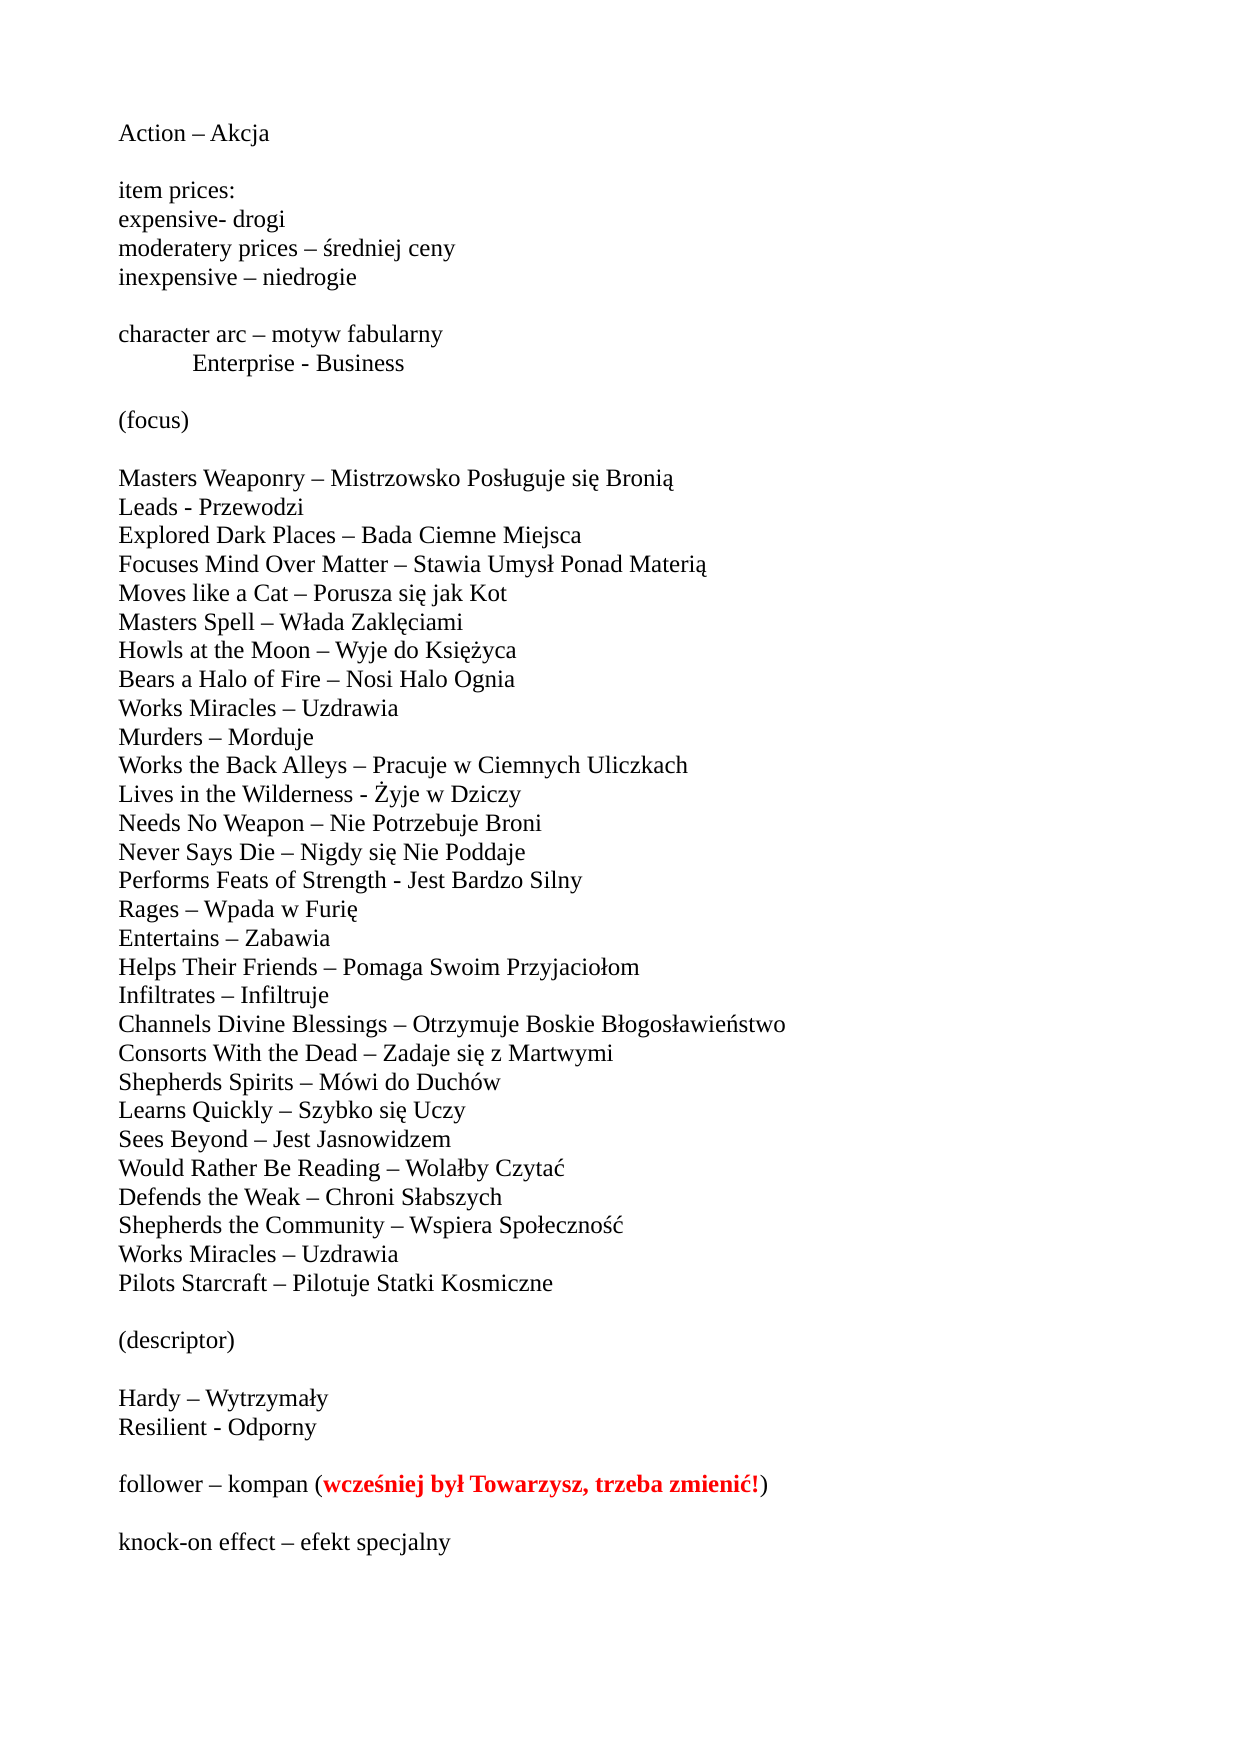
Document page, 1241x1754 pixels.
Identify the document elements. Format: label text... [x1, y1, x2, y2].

text expensive- drogi [118, 204, 1122, 233]
text Shepherds Spirits – Mówi do Duchów [118, 1067, 1122, 1096]
text Moves like a Cat – Porusza się jak Kot [118, 578, 1122, 607]
text Shepherds the Community – Wspiera Społeczność [118, 1211, 1122, 1239]
text (focus) [118, 406, 1122, 434]
text knock-on effect – efekt specjalny [118, 1527, 1122, 1556]
text character arc – motyw fabularny [118, 319, 1122, 348]
text Works the Back Alleys – Pracuje w Ciemnych Uliczkach [118, 751, 1122, 779]
text Pilots Starcraft – Pilotuje Statki Kosmiczne [118, 1268, 1122, 1297]
text Murders – Morduje [118, 722, 1122, 751]
text Bears a Halo of Fire – Nosi Halo Ognia [118, 664, 1122, 693]
text Resilient - Odporny [118, 1412, 1122, 1441]
text Masters Weaponry – Mistrzowsko Posługuje się Bronią [118, 463, 1122, 492]
text Leads - Przewodzi [118, 492, 1122, 521]
text Howls at the Moon – Wyje do Księżyca [118, 636, 1122, 664]
text Channels Divine Blessings – Otrzymuje Boskie Błogosławieństwo [118, 1009, 1122, 1038]
text Would Rather Be Reading – Wolałby Czytać [118, 1153, 1122, 1182]
text Defends the Weak – Chroni Słabszych [118, 1182, 1122, 1211]
text Lives in the Wilderness - Żyje w Dziczy Needs No Weapon – Nie Potrzebuje Broni Never Says Die – Nigdy się Nie Poddaje [118, 779, 1122, 866]
text Explored Dark Places – Bada Ciemne Miejsca [118, 521, 1122, 549]
text Learns Quickly – Szybko się Uczy [118, 1096, 1122, 1124]
text Sees Beyond – Jest Jasnowidzem [118, 1124, 1122, 1153]
text Works Miracles – Uzdrawia [118, 1239, 1122, 1268]
text Entertains – Zabawia [118, 923, 1122, 952]
text inexpensive – niedrogie [118, 262, 1122, 291]
text moderatery prices – średniej ceny [118, 233, 1122, 262]
text Consorts With the Dead – Zadaje się z Martwymi [118, 1038, 1122, 1067]
text Works Miracles – Uzdrawia [118, 693, 1122, 722]
text Rages – Wpada w Furię [118, 894, 1122, 923]
text Focuses Mind Over Matter – Stawia Umysł Ponad Materią [118, 549, 1122, 578]
text Hardy – Wytrzymały [118, 1383, 1122, 1412]
text Infiltrates – Infiltruje [118, 981, 1122, 1009]
text Helps Their Friends – Pomaga Swoim Przyjaciołom [118, 952, 1122, 981]
text Performs Feats of Strength - Jest Bardzo Silny [118, 866, 1122, 894]
text Enterprise - Business [118, 348, 1122, 377]
text (descriptor) [118, 1326, 1122, 1354]
text Masters Spell – Włada Zaklęciami [118, 607, 1122, 636]
text Action – Akcja [118, 118, 1122, 147]
text item prices: [118, 176, 1122, 204]
text follower – kompan (wcześniej był Towarzysz, trzeba zmienić!) [118, 1469, 1122, 1498]
